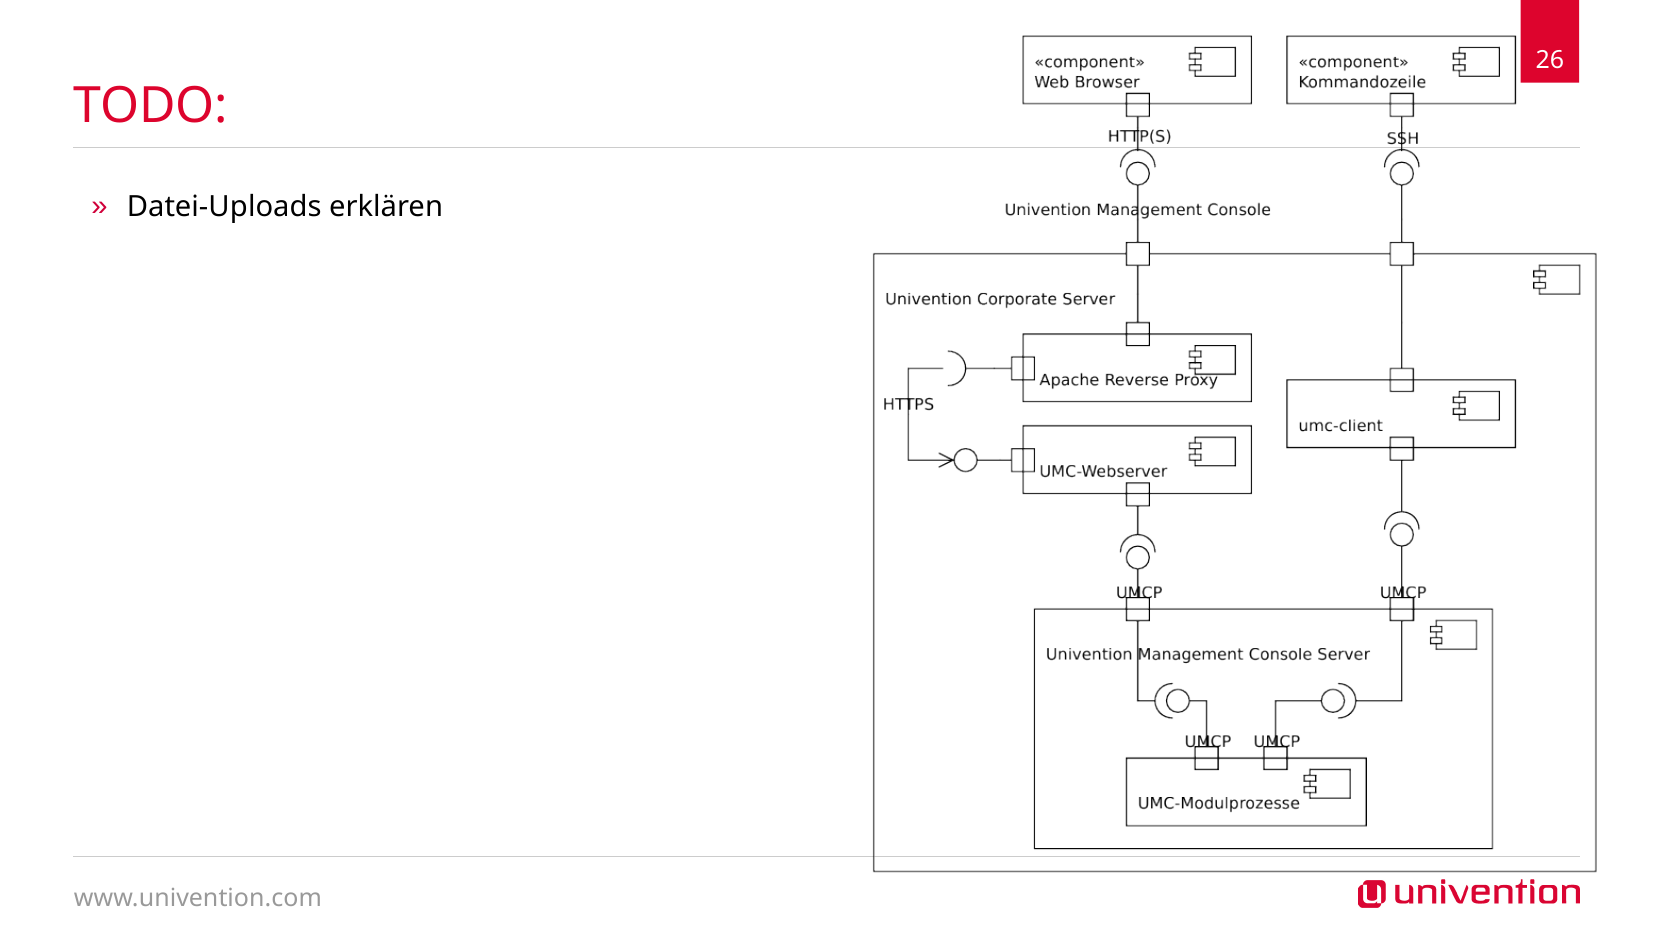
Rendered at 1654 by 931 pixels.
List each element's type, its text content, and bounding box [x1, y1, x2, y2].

list Datei-Uploads erklären [73, 165, 832, 857]
title TODO: [73, 59, 832, 148]
picture [832, 11, 1633, 908]
